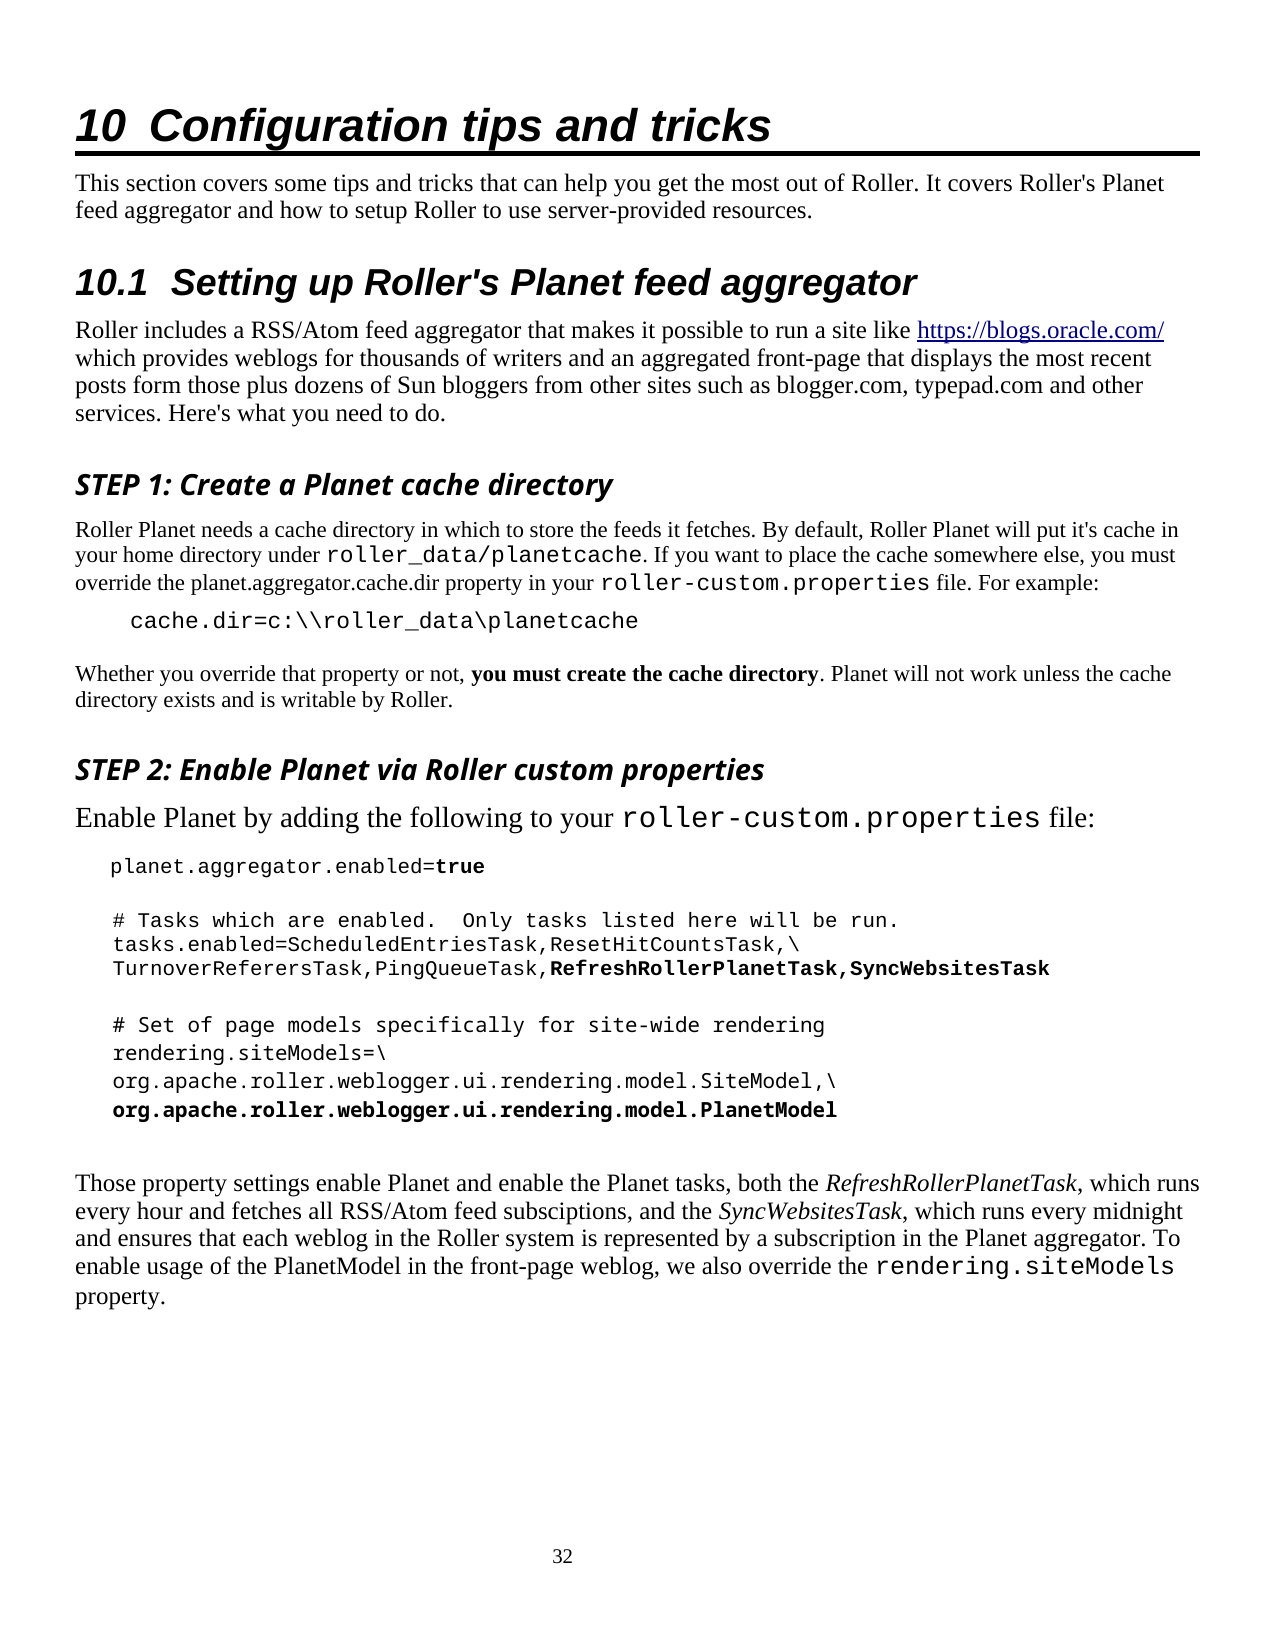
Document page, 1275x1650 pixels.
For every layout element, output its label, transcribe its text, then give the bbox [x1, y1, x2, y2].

text org.apache.roller.weblogger.ui.rendering.model.SiteModel,\ [75, 1067, 1200, 1095]
text This section covers some tips and tricks that can help you get the most out of Roller. It covers Roller's Planet feed aggregator and how to setup Roller to use server-provided resources. [75, 169, 1200, 224]
text org.apache.roller.weblogger.ui.rendering.model.PlanetModel [75, 1095, 1200, 1123]
text cache.dir=c:\\roller_data\planetcache [75, 609, 1200, 635]
text Roller Planet needs a cache directory in which to store the feeds it fetches. By default, Roller Planet will put it's cache in your home directory under roller_data/planetcache. If you want to place the cache somewhere else, you must override the planet.aggregator.cache.dir property in your roller-custom.properties file. For example: [75, 517, 1200, 597]
text Roller includes a RSS/Atom feed aggregator that makes it possible to run a site like https://blogs.oracle.com/ which provides weblogs for thousands of writers and an aggregated front-page that displays the most recent posts form those plus dozens of Sun bloggers from other sites such as blogger.com, typepad.com and other services. Here's what you need to do. [75, 316, 1200, 427]
text Those property settings enable Planet and enable the Planet tasks, both the RefreshRollerPlanetTask, which runs every hour and fetches all RSS/Atom feed subsciptions, and the SyncWebsitesTask, which runs every midnight and ensures that each weblog in the Roller system is represented by a subscription in the Planet aggregator. To enable usage of the PlanetModel in the front-page weblog, we also override the rendering.siteModels property. [75, 1169, 1200, 1310]
subtitle Setting up Roller's Planet feed aggregator [75, 262, 1200, 304]
text rendering.siteModels=\ [75, 1038, 1200, 1067]
subtitle STEP 2: Enable Planet via Roller custom properties [75, 749, 1200, 789]
text planet.aggregator.enabled=true [75, 849, 1200, 882]
text # Tasks which are enabled. Only tasks listed here will be run. tasks.enabled=ScheduledEntriesTask,ResetHitCountsTask,\ TurnoverReferersTask,PingQueueTask,RefreshRollerPlanetTask,SyncWebsitesTask [75, 910, 1200, 981]
subtitle Configuration tips and tricks [75, 100, 1200, 151]
subtitle STEP 1: Create a Planet cache directory [75, 464, 1200, 504]
text Whether you override that property or not, you must create the cache directory. Planet will not work unless the cache directory exists and is writable by Roller. [75, 661, 1200, 712]
text Enable Planet by adding the following to your roller-custom.properties file: [75, 802, 1200, 836]
text # Set of page models specifically for site-wide rendering [75, 1010, 1200, 1038]
